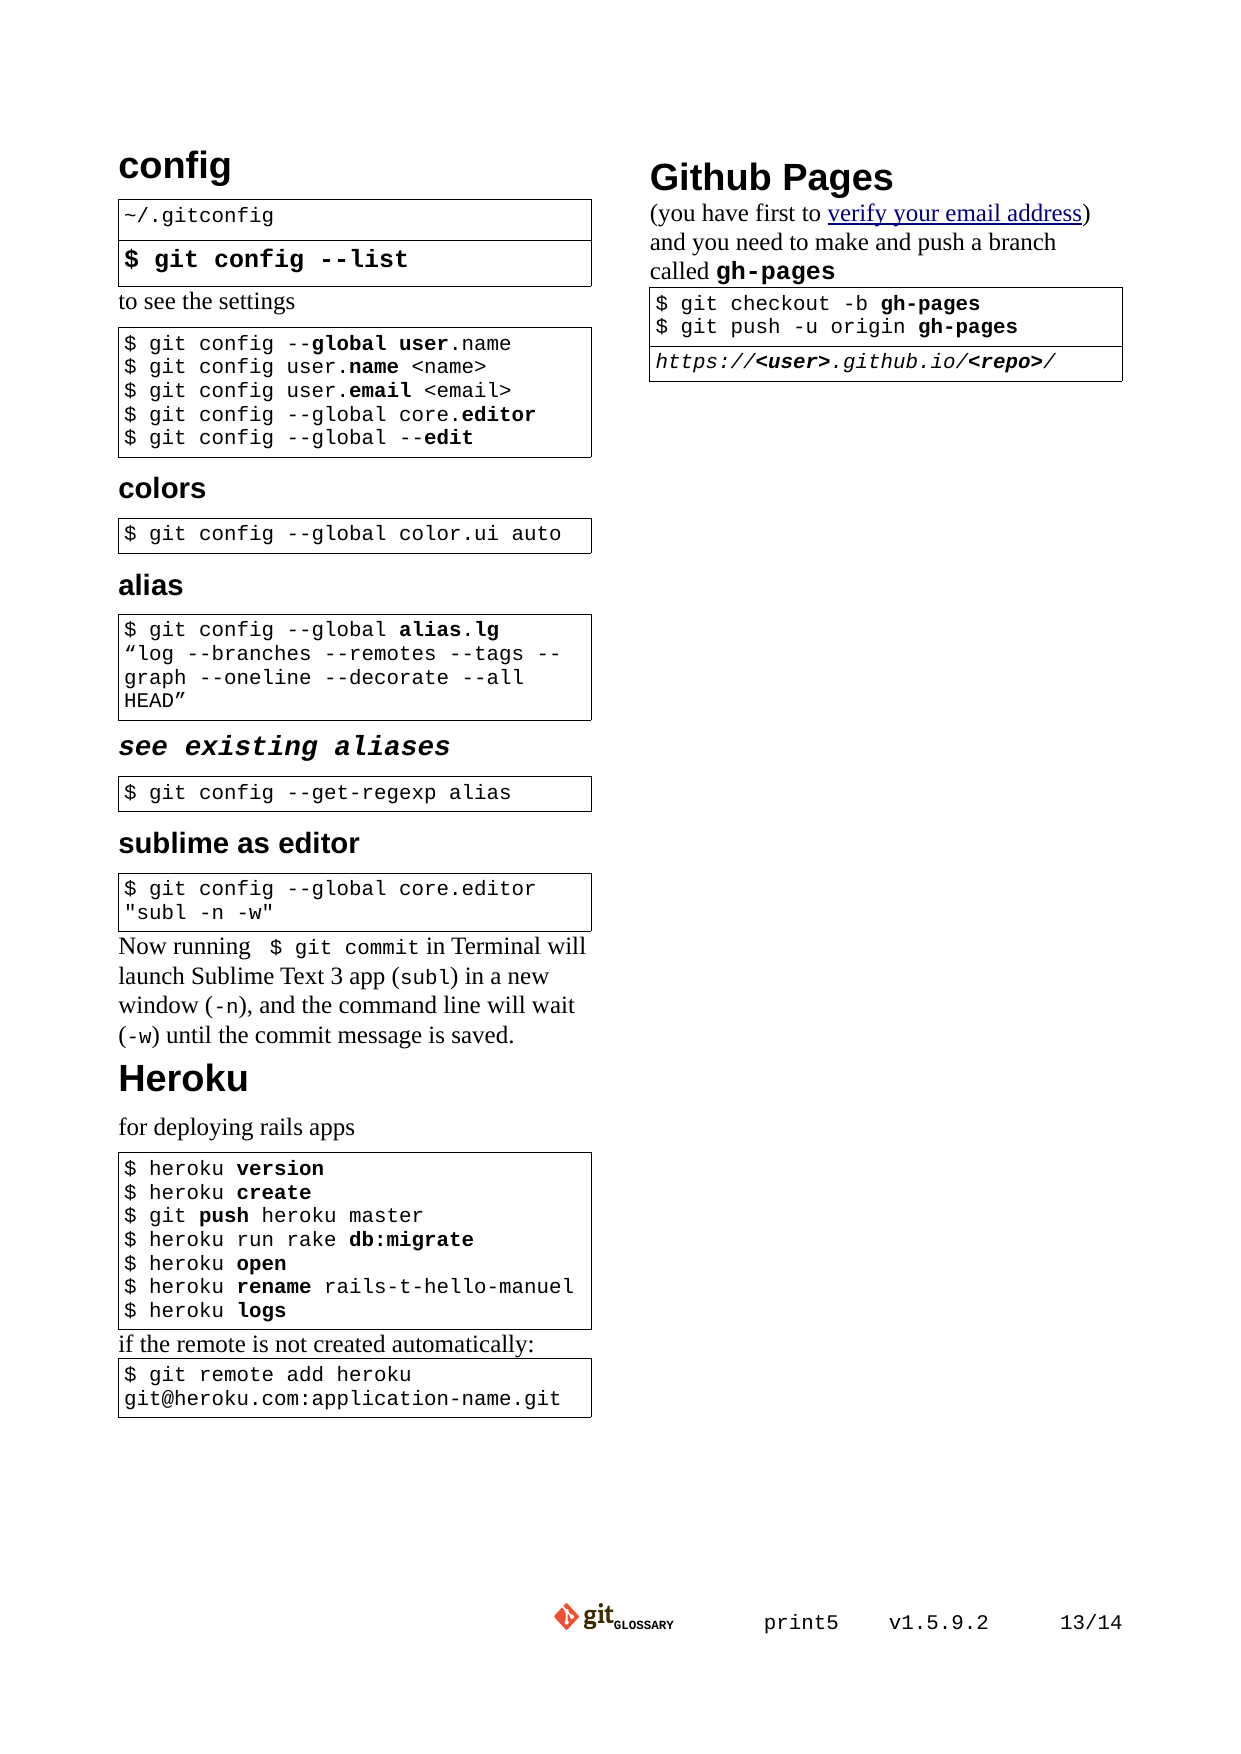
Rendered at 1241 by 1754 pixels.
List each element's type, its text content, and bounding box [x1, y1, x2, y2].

table_header $ git config --global color.ui auto [119, 519, 591, 553]
table_header $ git config --global core.editor "subl -n -w" [119, 874, 591, 931]
table_header $ git config --global alias.lg “log --branches --remotes --tags --graph --oneline --decorate --all HEAD” [119, 615, 591, 720]
subtitle sublime as editor [118, 826, 591, 860]
text Now running $ git commit in Terminal will launch Sublime Text 3 app (subl) in a new window (-n), and the command line will wait (-w) until the commit message is saved. [118, 932, 591, 1050]
table_header ~/.gitconfig [119, 200, 591, 240]
text and you need to make and push a branch called gh-pages [649, 227, 1122, 287]
table_header $ git config --get-regexp alias [119, 777, 591, 811]
table_header $ heroku version $ heroku create $ git push heroku master $ heroku run rake db:migrate $ heroku open $ heroku rename rails-t-hello-manuel $ heroku logs [119, 1153, 591, 1329]
text if the remote is not created automatically: [118, 1330, 591, 1358]
subtitle colors [118, 471, 591, 505]
text for deploying rails apps [118, 1112, 591, 1141]
subtitle config [118, 143, 591, 187]
subtitle see existing aliases [118, 732, 591, 764]
subtitle Github Pages [649, 155, 1122, 198]
table_header $ git config --global user.name $ git config user.name <name> $ git config user.email <email> $ git config --global core.editor $ git config --global --edit [119, 328, 591, 457]
text (you have first to verify your email address) [649, 198, 1122, 227]
subtitle alias [118, 567, 591, 601]
picture [554, 1603, 614, 1630]
table_header $ git remote add heroku git@heroku.com:application-name.git [119, 1359, 591, 1417]
table_cell https://<user>.github.io/<repo>/ [650, 347, 1122, 381]
subtitle Heroku [118, 1056, 591, 1099]
text to see the settings [118, 287, 591, 315]
table_cell $ git config --list [119, 241, 591, 286]
table_header $ git checkout -b gh-pages $ git push -u origin gh-pages [650, 288, 1122, 346]
